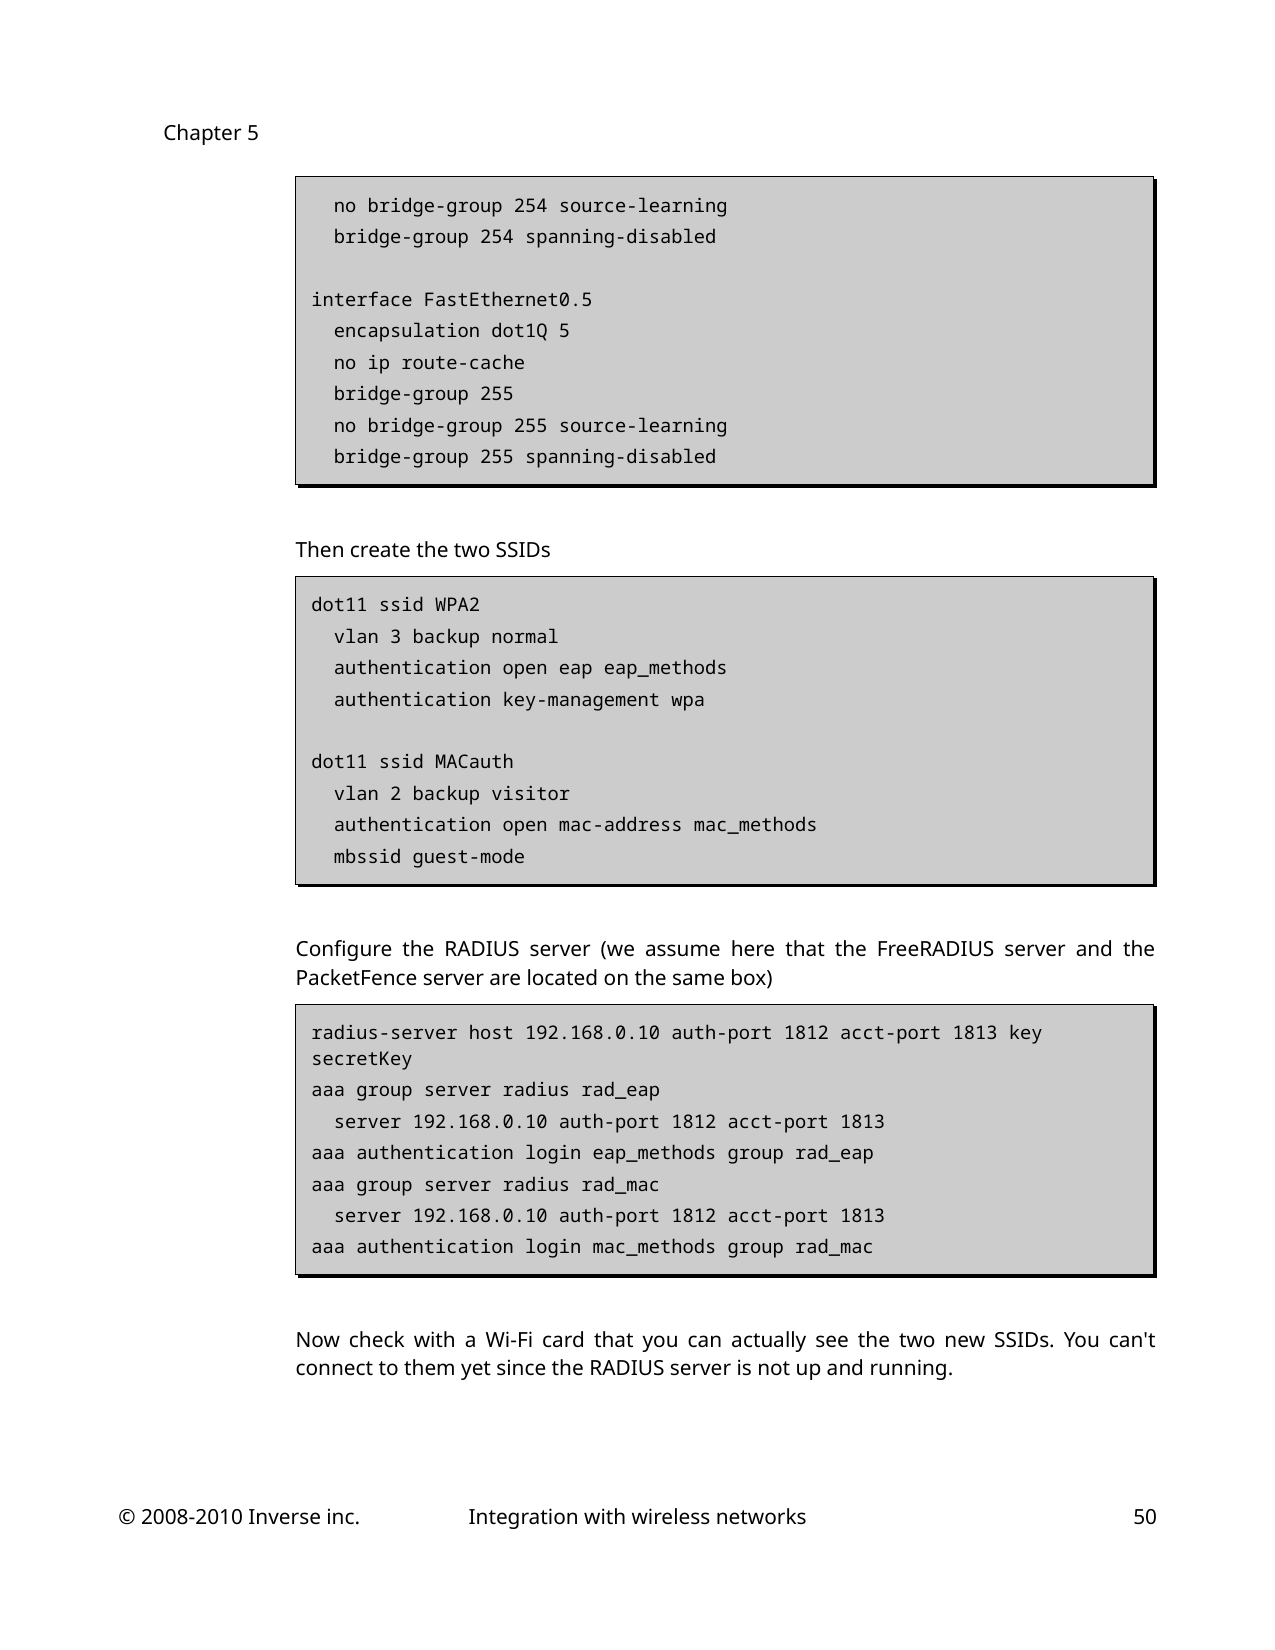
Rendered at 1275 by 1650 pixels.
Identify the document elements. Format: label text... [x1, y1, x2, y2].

text aaa authentication login mac_methods group rad_mac [296, 1218, 1153, 1274]
text server 192.168.0.10 auth-port 1812 acct-port 1813 [296, 1186, 1153, 1218]
text dot11 ssid WPA2 [296, 577, 1153, 607]
text Configure the RADIUS server (we assume here that the FreeRADIUS server and the PacketFence server are located on the same box) [295, 934, 1157, 991]
text authentication key-management wpa [296, 670, 1153, 701]
text vlan 3 backup normal [296, 607, 1153, 638]
text no bridge-group 255 source-learning [296, 396, 1153, 428]
text aaa authentication login eap_methods group rad_eap [296, 1123, 1153, 1155]
text aaa group server radius rad_mac [296, 1155, 1153, 1186]
text mbssid guest-mode [296, 827, 1153, 884]
text interface FastEthernet0.5 [296, 270, 1153, 302]
text bridge-group 255 spanning-disabled [296, 428, 1153, 484]
text vlan 2 backup visitor [296, 764, 1153, 796]
text authentication open mac-address mac_methods [296, 796, 1153, 827]
text server 192.168.0.10 auth-port 1812 acct-port 1813 [296, 1092, 1153, 1123]
text encapsulation dot1Q 5 [296, 302, 1153, 333]
text no ip route-cache [296, 333, 1153, 365]
text bridge-group 255 [296, 365, 1153, 396]
text radius-server host 192.168.0.10 auth-port 1812 acct-port 1813 key secretKey [296, 1005, 1153, 1061]
text bridge-group 254 spanning-disabled [296, 207, 1153, 239]
text Then create the two SSIDs [295, 535, 1157, 563]
text aaa group server radius rad_eap [296, 1061, 1153, 1092]
text dot11 ssid MACauth [296, 733, 1153, 764]
text authentication open eap eap_methods [296, 638, 1153, 670]
text no bridge-group 254 source-learning [296, 177, 1153, 207]
text Now check with a Wi-Fi card that you can actually see the two new SSIDs. You can't connect to them yet since the RADIUS server is not up and running. [295, 1325, 1157, 1382]
